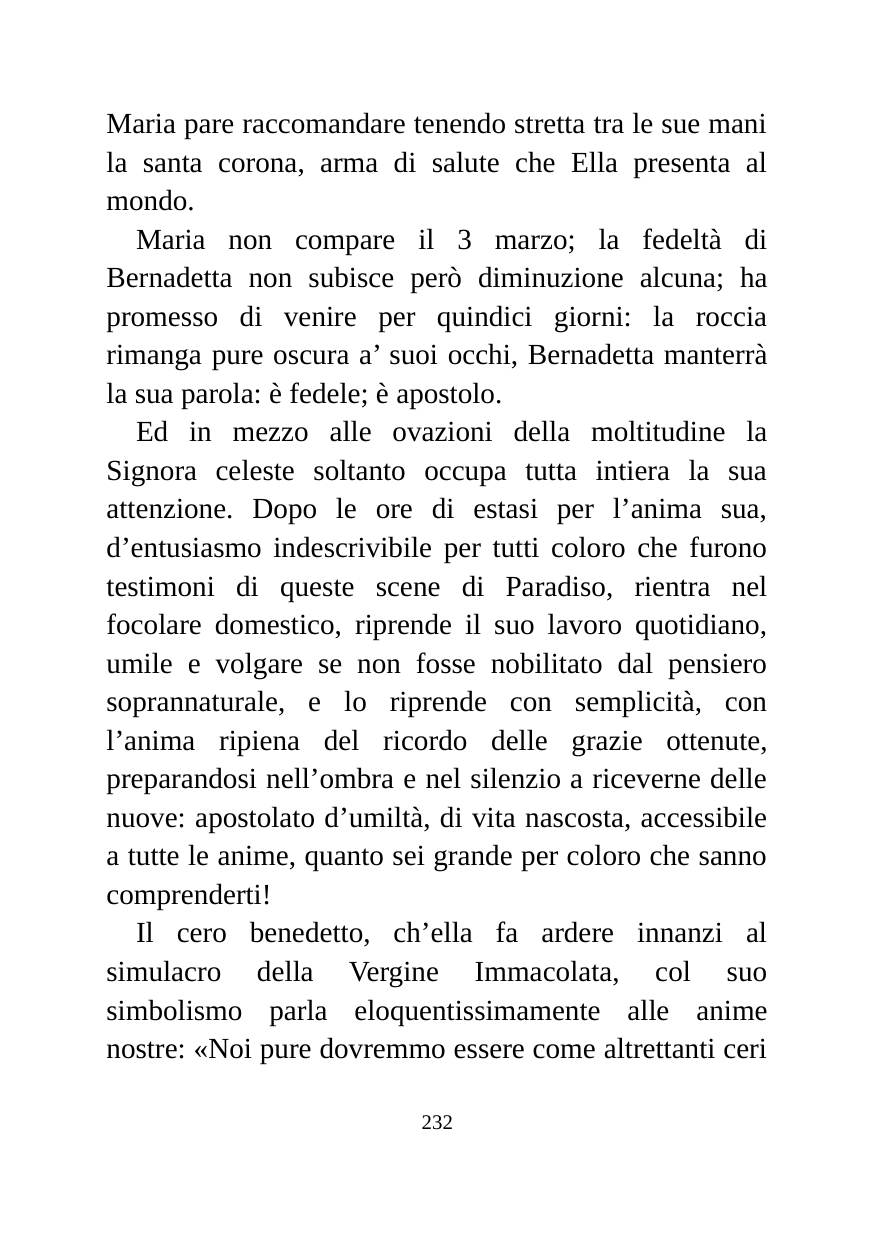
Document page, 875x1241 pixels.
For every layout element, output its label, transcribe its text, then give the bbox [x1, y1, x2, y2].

text Il cero benedetto, ch’ella fa ardere innanzi al simulacro della Vergine Immacolata, col suo simbolismo parla eloquentissimamente alle anime nostre: «Noi pure dovremmo essere come altrettanti ceri [106, 916, 768, 1065]
text Maria pare raccomandare tenendo stretta tra le sue mani la santa corona, arma di salute che Ella presenta al mondo. [106, 106, 768, 217]
text Maria non compare il 3 marzo; la fedeltà di Bernadetta non subisce però diminuzione alcuna; ha promesso di venire per quindici giorni: la roccia rimanga pure oscura a’ suoi occhi, Bernadetta manterrà la sua parola: è fedele; è apostolo. [106, 222, 768, 409]
text Ed in mezzo alle ovazioni della moltitudine la Signora celeste soltanto occupa tutta intiera la sua attenzione. Dopo le ore di estasi per l’anima sua, d’entusiasmo indescrivibile per tutti coloro che furono testimoni di queste scene di Paradiso, rientra nel focolare domestico, riprende il suo lavoro quotidiano, umile e volgare se non fosse nobilitato dal pensiero soprannaturale, e lo riprende con semplicità, con l’anima ripiena del ricordo delle grazie ottenute, preparandosi nell’ombra e nel silenzio a riceverne delle nuove: apostolato d’umiltà, di vita nascosta, accessibile a tutte le anime, quanto sei grande per coloro che sanno comprenderti! [106, 414, 768, 911]
